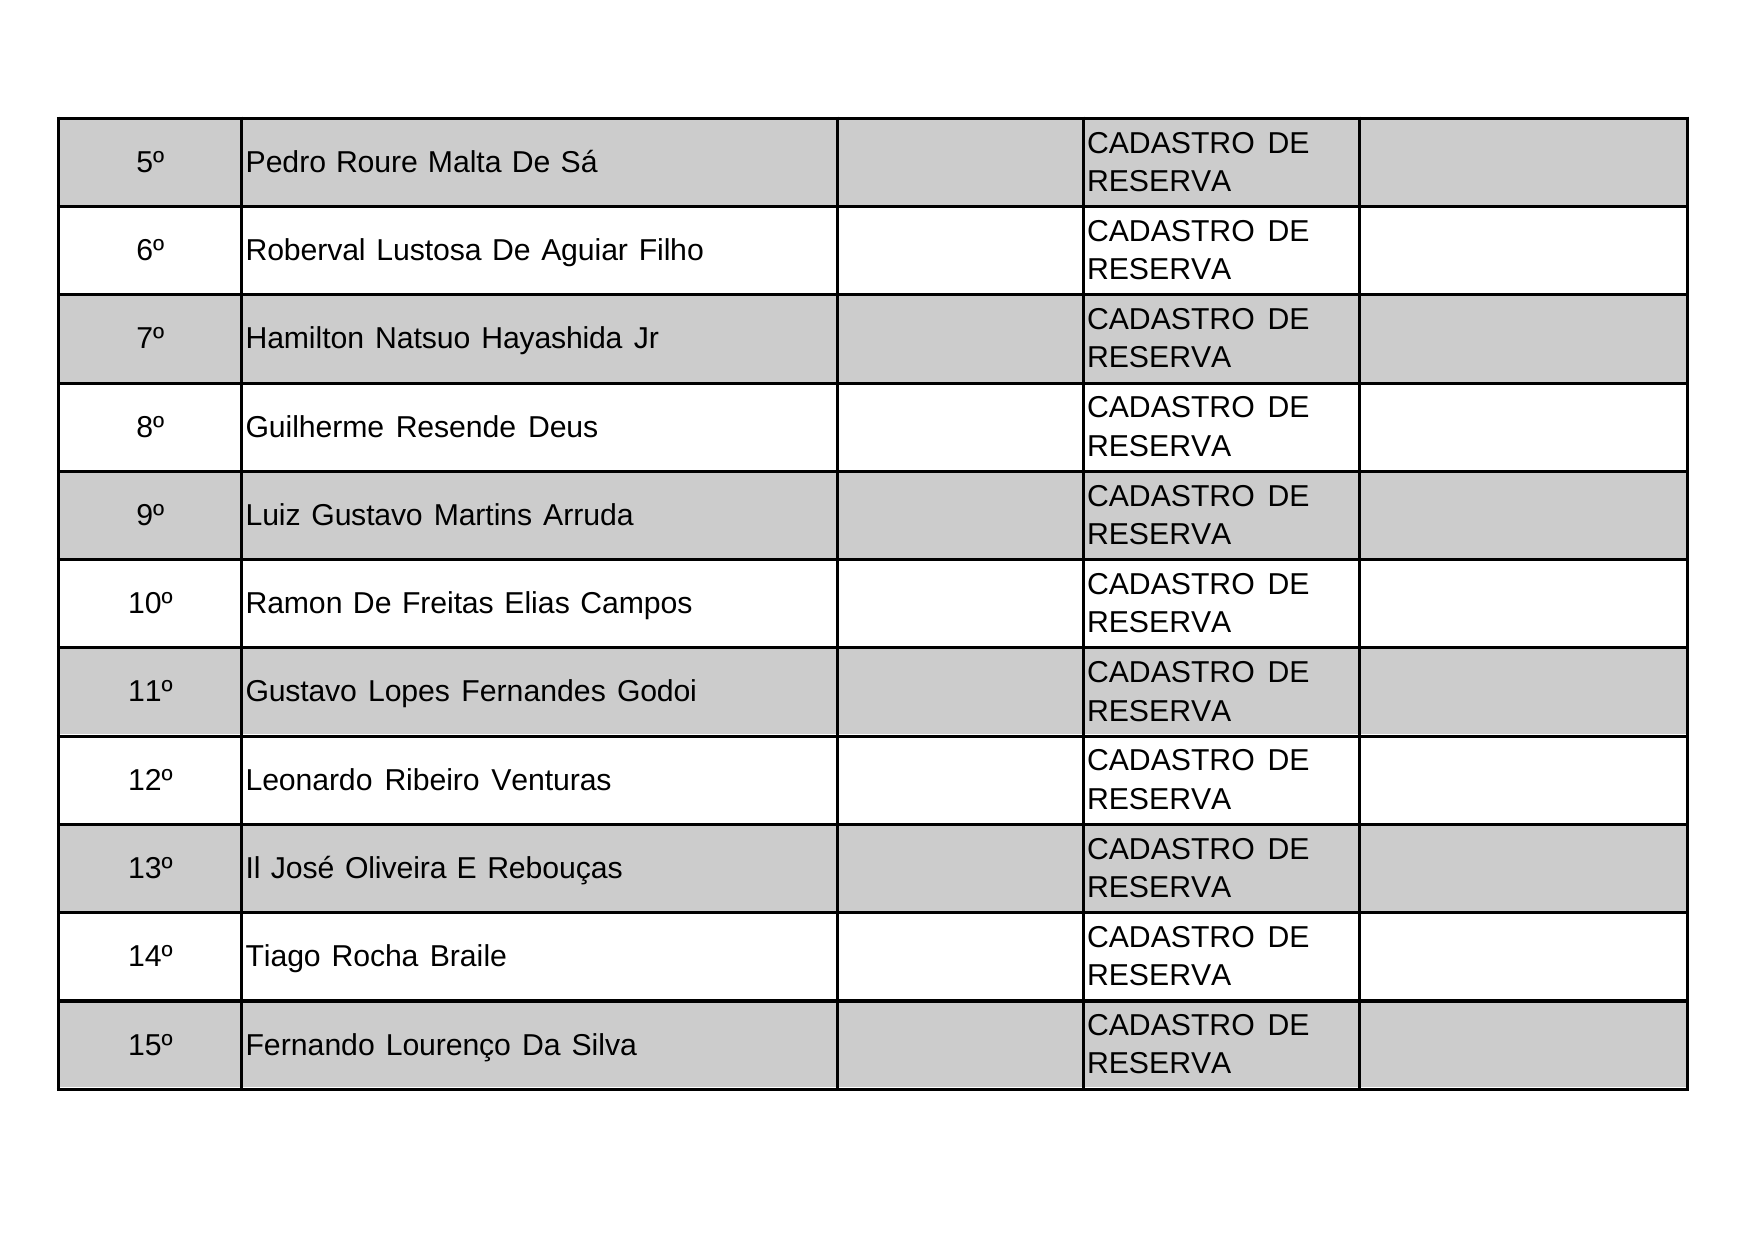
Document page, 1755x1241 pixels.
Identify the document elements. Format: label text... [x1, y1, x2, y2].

table_cell [839, 738, 1082, 823]
table_header CADASTRO DE RESERVA [1085, 120, 1358, 205]
table_cell [839, 1003, 1082, 1087]
table_cell CADASTRO DE RESERVA [1085, 914, 1358, 999]
table_cell [1361, 385, 1686, 470]
table_header [839, 120, 1082, 205]
table_header Pedro Roure Malta De Sá [243, 120, 836, 205]
table_cell [1361, 208, 1686, 293]
table_cell [839, 826, 1082, 911]
table_cell CADASTRO DE RESERVA [1085, 296, 1358, 382]
table_cell 11º [60, 649, 240, 734]
table_cell 7º [60, 296, 240, 382]
table_cell [1361, 561, 1686, 646]
table_cell [839, 561, 1082, 646]
table_cell [1361, 296, 1686, 382]
table_cell CADASTRO DE RESERVA [1085, 649, 1358, 734]
table_cell Leonardo Ribeiro Venturas [243, 738, 836, 823]
table_cell [839, 914, 1082, 999]
table_cell [839, 473, 1082, 558]
table_cell Ramon De Freitas Elias Campos [243, 561, 836, 646]
table_cell 15º [60, 1003, 240, 1087]
table_header 5º [60, 120, 240, 205]
table_cell [1361, 914, 1686, 999]
table_cell CADASTRO DE RESERVA [1085, 738, 1358, 823]
table_cell CADASTRO DE RESERVA [1085, 826, 1358, 911]
table_cell Tiago Rocha Braile [243, 914, 836, 999]
table_cell [839, 649, 1082, 734]
table_cell CADASTRO DE RESERVA [1085, 1003, 1358, 1087]
table_cell Luiz Gustavo Martins Arruda [243, 473, 836, 558]
table_cell Il José Oliveira E Rebouças [243, 826, 836, 911]
table_cell [839, 385, 1082, 470]
table_cell [1361, 473, 1686, 558]
table_cell CADASTRO DE RESERVA [1085, 385, 1358, 470]
table_cell [839, 208, 1082, 293]
table_cell Fernando Lourenço Da Silva [243, 1003, 836, 1087]
table_cell 9º [60, 473, 240, 558]
table_cell 13º [60, 826, 240, 911]
table_cell [1361, 738, 1686, 823]
table_cell CADASTRO DE RESERVA [1085, 208, 1358, 293]
table_cell 12º [60, 738, 240, 823]
table_cell 6º [60, 208, 240, 293]
table_cell 10º [60, 561, 240, 646]
table_cell 14º [60, 914, 240, 999]
table_cell CADASTRO DE RESERVA [1085, 473, 1358, 558]
table_cell [1361, 826, 1686, 911]
table_cell Hamilton Natsuo Hayashida Jr [243, 296, 836, 382]
table_cell [839, 296, 1082, 382]
table_cell Gustavo Lopes Fernandes Godoi [243, 649, 836, 734]
table_cell [1361, 1003, 1686, 1087]
table_cell [1361, 649, 1686, 734]
table_cell Guilherme Resende Deus [243, 385, 836, 470]
table_header [1361, 120, 1686, 205]
table_cell CADASTRO DE RESERVA [1085, 561, 1358, 646]
table_cell 8º [60, 385, 240, 470]
table_cell Roberval Lustosa De Aguiar Filho [243, 208, 836, 293]
